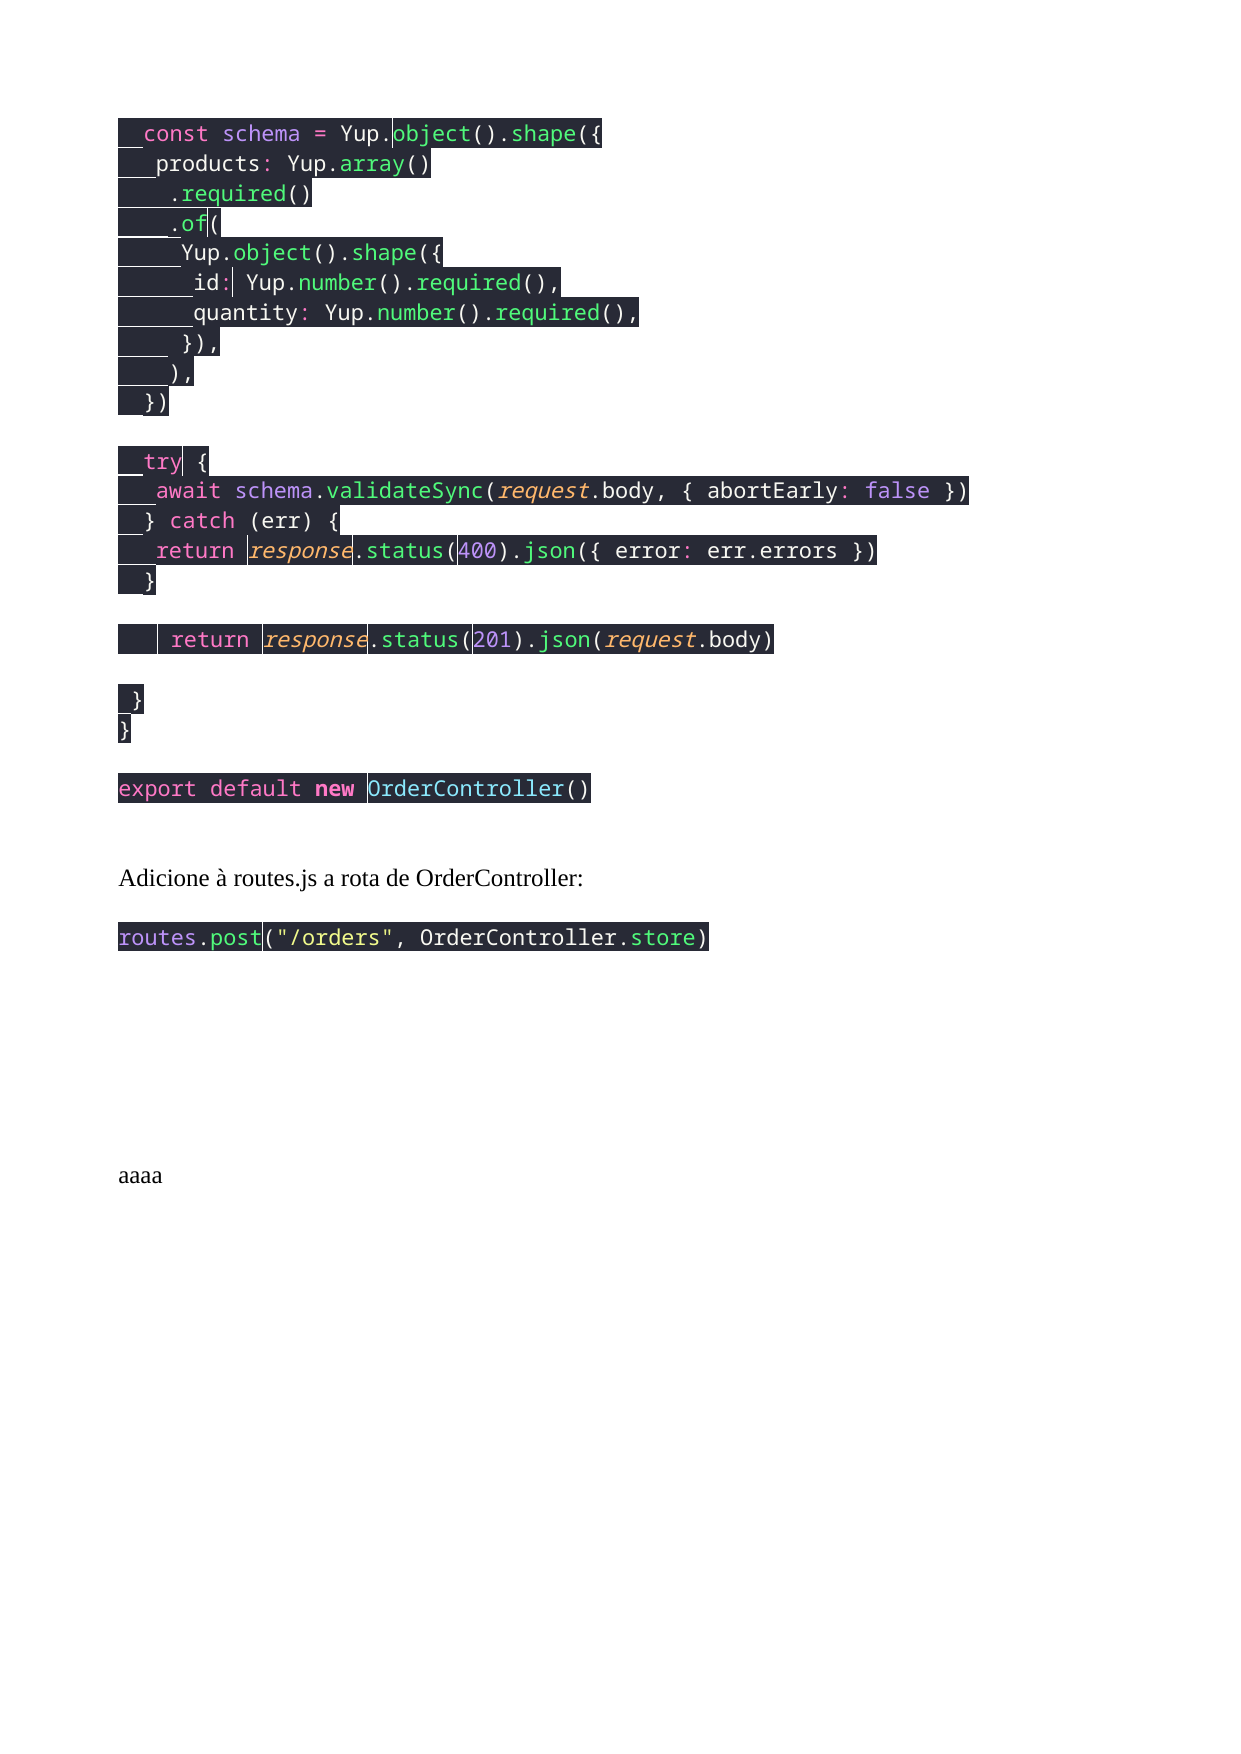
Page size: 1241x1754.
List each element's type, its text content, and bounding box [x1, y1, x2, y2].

text await schema.validateSync(request.body, { abortEarly: false }) [118, 476, 1122, 505]
text products: Yup.array() [118, 148, 1122, 178]
text id: Yup.number().required(), [118, 267, 1122, 297]
text return response.status(201).json(request.body) [118, 624, 1122, 654]
text Adicione à routes.js a rota de OrderController: [118, 862, 1122, 892]
text } [118, 565, 1122, 595]
text } catch (err) { [118, 505, 1122, 535]
text routes.post("/orders", OrderController.store) [118, 922, 1122, 951]
text .required() [118, 178, 1122, 207]
text export default new OrderController() [118, 773, 1122, 803]
text try { [118, 446, 1122, 476]
text } [118, 714, 1122, 743]
text }), [118, 327, 1122, 356]
text ), [118, 356, 1122, 386]
text return response.status(400).json({ error: err.errors }) [118, 535, 1122, 565]
text .of( [118, 207, 1122, 237]
text Yup.object().shape({ [118, 237, 1122, 267]
text aaaa [118, 1159, 1122, 1189]
text quantity: Yup.number().required(), [118, 297, 1122, 327]
text }) [118, 386, 1122, 416]
text } [118, 684, 1122, 714]
text const schema = Yup.object().shape({ [118, 118, 1122, 148]
